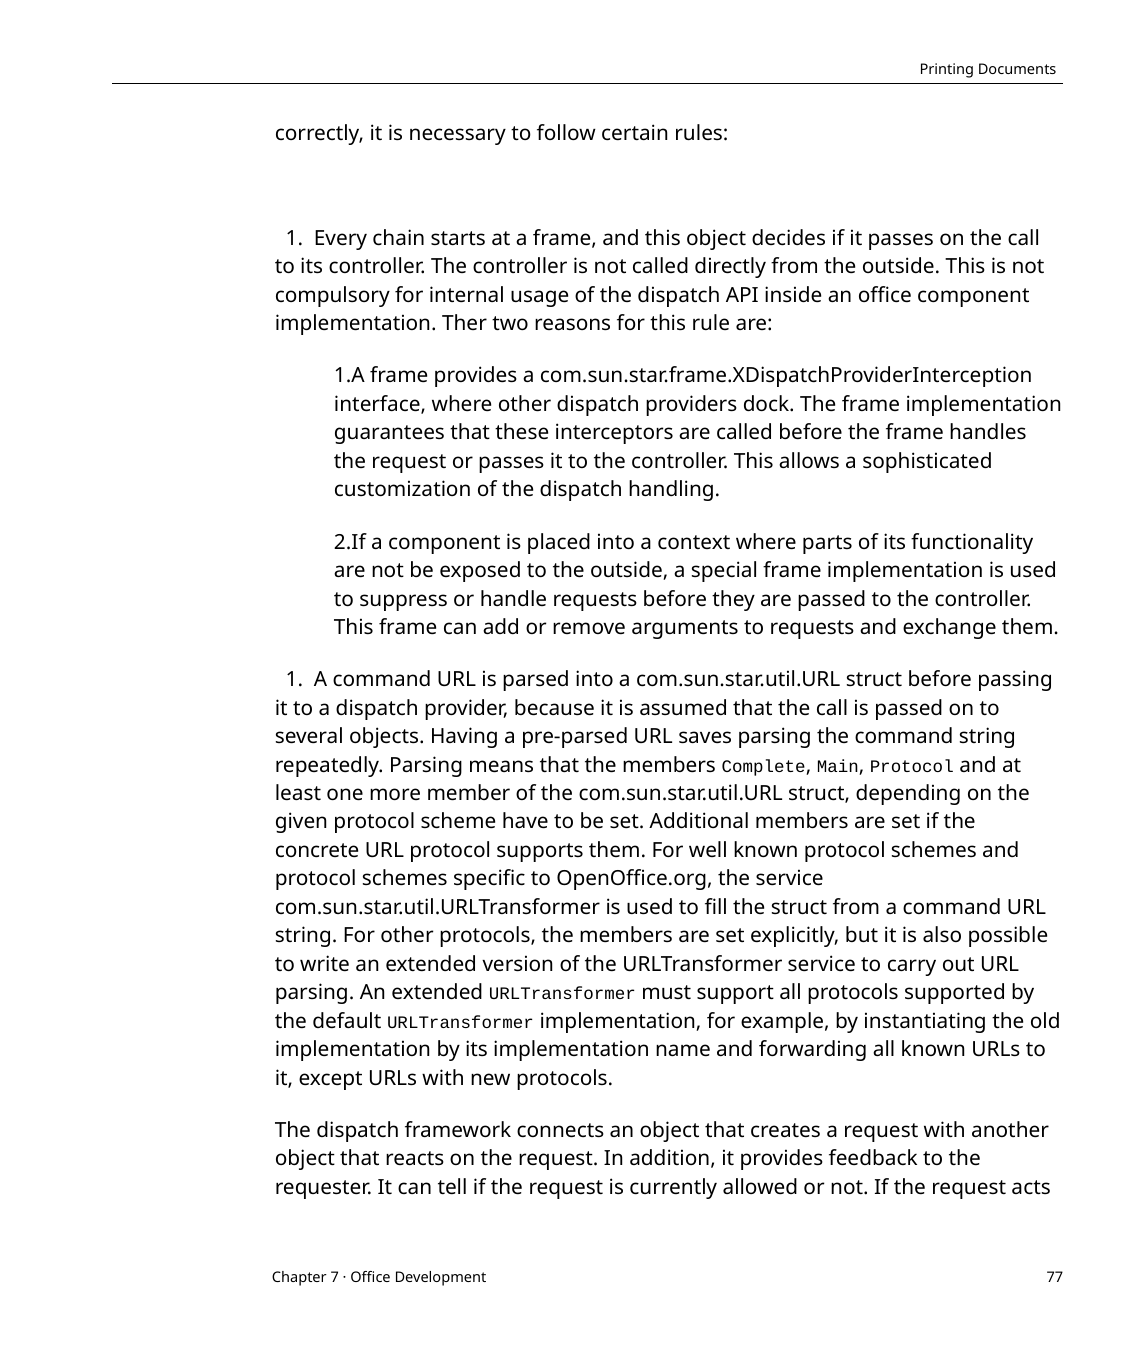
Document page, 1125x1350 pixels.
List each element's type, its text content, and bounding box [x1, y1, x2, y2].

text correctly, it is necessary to follow certain rules: [274, 118, 1063, 147]
list A command URL is parsed into a com.sun.star.util.URL struct before passing it to a dispatch provider, because it is assumed that the call is passed on to several objects. Having a pre-parsed URL saves parsing the command string repeatedly. Parsing means that the members Complete, Main, Protocol and at least one more member of the com.sun.star.util.URL struct, depending on the given protocol scheme have to be set. Additional members are set if the concrete URL protocol supports them. For well known protocol schemes and protocol schemes specific to OpenOffice.org, the service com.sun.star.util.URLTransformer is used to fill the struct from a command URL string. For other protocols, the members are set explicitly, but it is also possible to write an extended version of the URLTransformer service to carry out URL parsing. An extended URLTransformer must support all protocols supported by the default URLTransformer implementation, for example, by instantiating the old implementation by its implementation name and forwarding all known URLs to it, except URLs with new protocols. [274, 664, 1063, 1091]
text The dispatch framework connects an object that creates a request with another object that reacts on the request. In addition, it provides feedback to the requester. It can tell if the request is currently allowed or not. If the request acts [274, 1115, 1063, 1200]
list Every chain starts at a frame, and this object decides if it passes on the call to its controller. The controller is not called directly from the outside. This is not compulsory for internal usage of the dispatch API inside an office component implementation. Ther two reasons for this rule are: [274, 223, 1063, 337]
list A frame provides a com.sun.star.frame.XDispatchProviderInterception interface, where other dispatch providers dock. The frame implementation guarantees that these interceptors are called before the frame handles the request or passes it to the controller. This allows a sophisticated customization of the dispatch handling. [334, 361, 1063, 503]
list If a component is placed into a context where parts of its functionality are not be exposed to the outside, a special frame implementation is used to suppress or handle requests before they are passed to the controller. This frame can add or remove arguments to requests and exchange them. [334, 527, 1063, 641]
